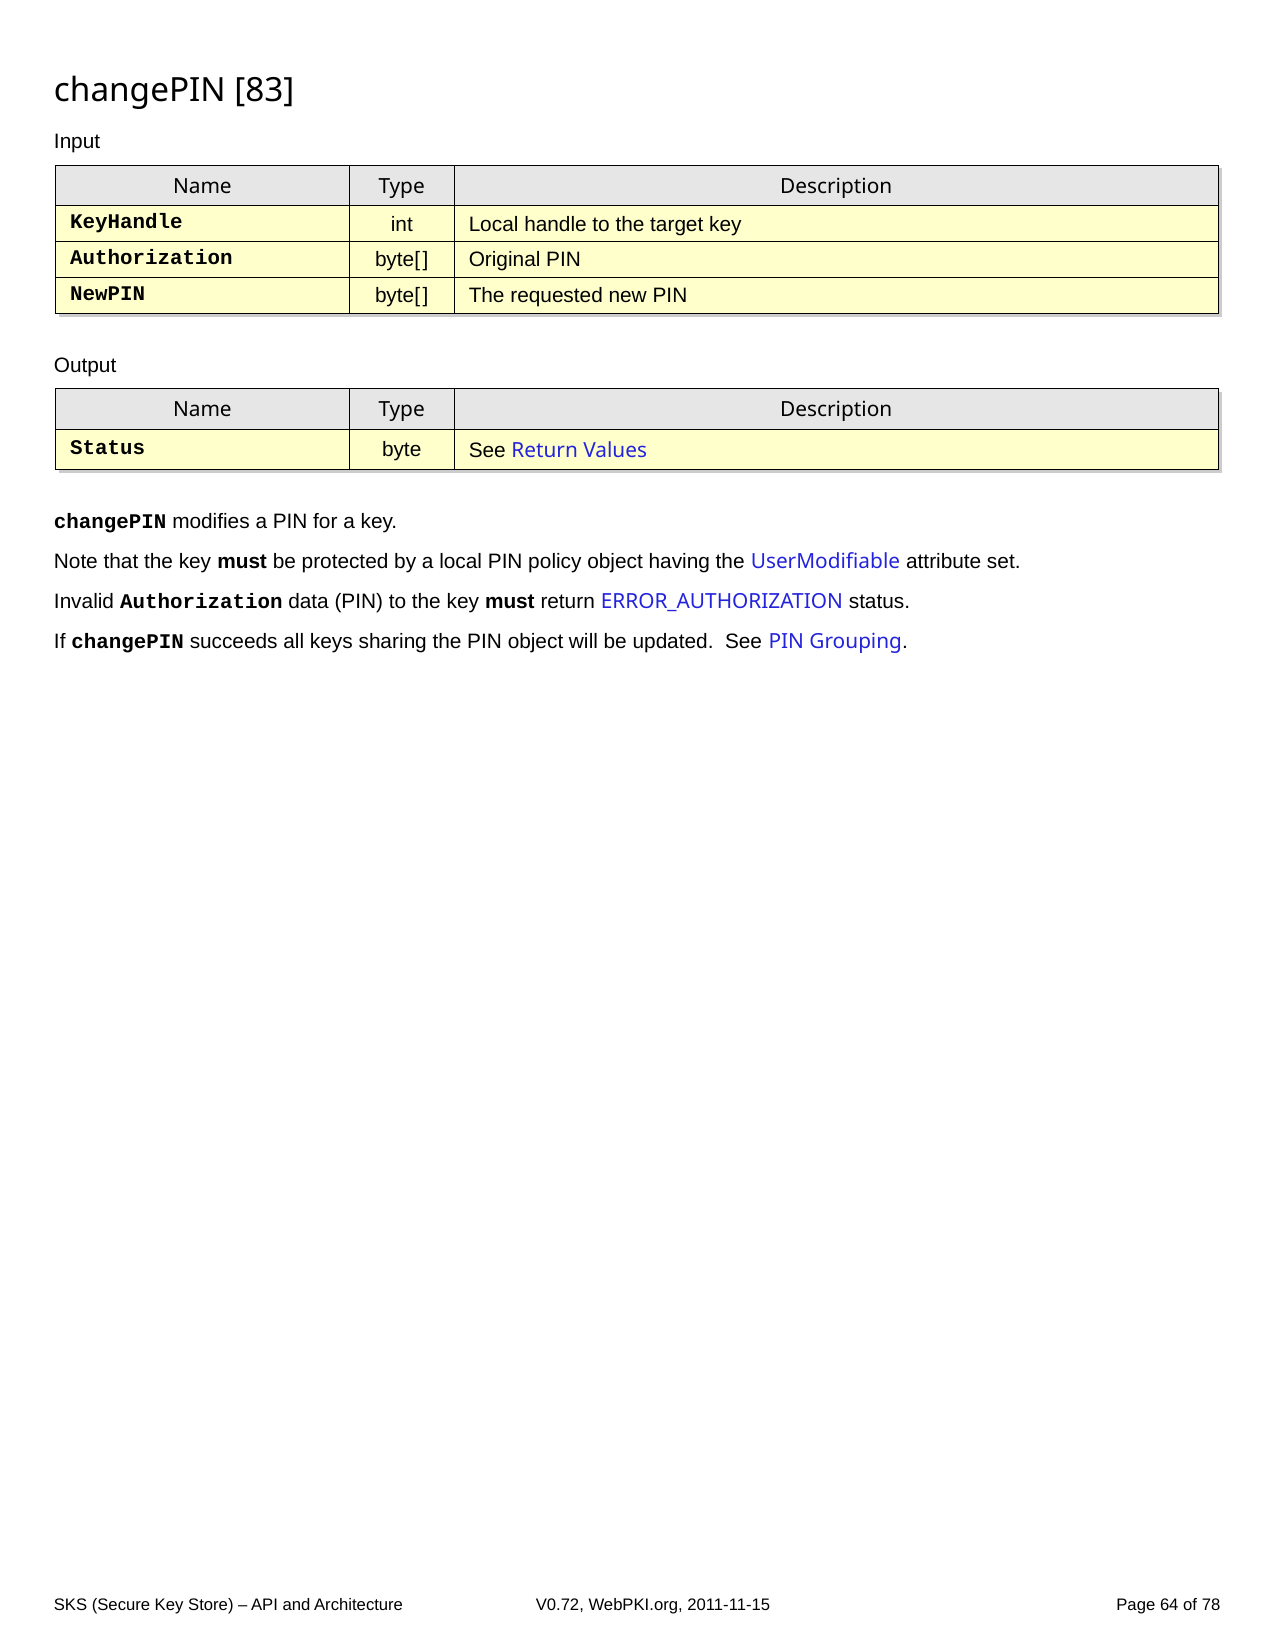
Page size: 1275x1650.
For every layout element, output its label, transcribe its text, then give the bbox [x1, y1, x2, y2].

table_cell Original PIN [455, 242, 1218, 277]
table_header Type [350, 389, 454, 429]
table_cell int [350, 206, 454, 241]
table_cell See Return Values [455, 430, 1218, 469]
table_cell byte⁮[ ] [350, 278, 454, 313]
table_header Name [56, 166, 349, 205]
table_header Description [455, 166, 1218, 205]
table_cell Authorization [56, 242, 349, 277]
table_cell KeyHandle [56, 206, 349, 241]
table_cell The requested new PIN [455, 278, 1218, 313]
text Invalid Authorization data (PIN) to the key must return ERROR_AUTHORIZATION status. [54, 586, 1221, 615]
table_cell Local handle to the target key [455, 206, 1218, 241]
text Output [54, 352, 1221, 376]
table_cell NewPIN [56, 278, 349, 313]
table_cell byte⁮[ ] [350, 242, 454, 277]
table_header Type [350, 166, 454, 205]
table_header Description [455, 389, 1218, 429]
table_header Name [56, 389, 349, 429]
table_cell Status [56, 430, 349, 469]
text Input [54, 129, 1221, 153]
text changePIN modifies a PIN for a key. [54, 508, 1221, 534]
text Note that the key must be protected by a local PIN policy object having the UserModifiable attribute set. [54, 546, 1221, 574]
table_cell byte [350, 430, 454, 469]
subtitle changePIN [83] [54, 66, 1221, 111]
text If changePIN succeeds all keys sharing the PIN object will be updated. See PIN Grouping. [54, 627, 1221, 655]
